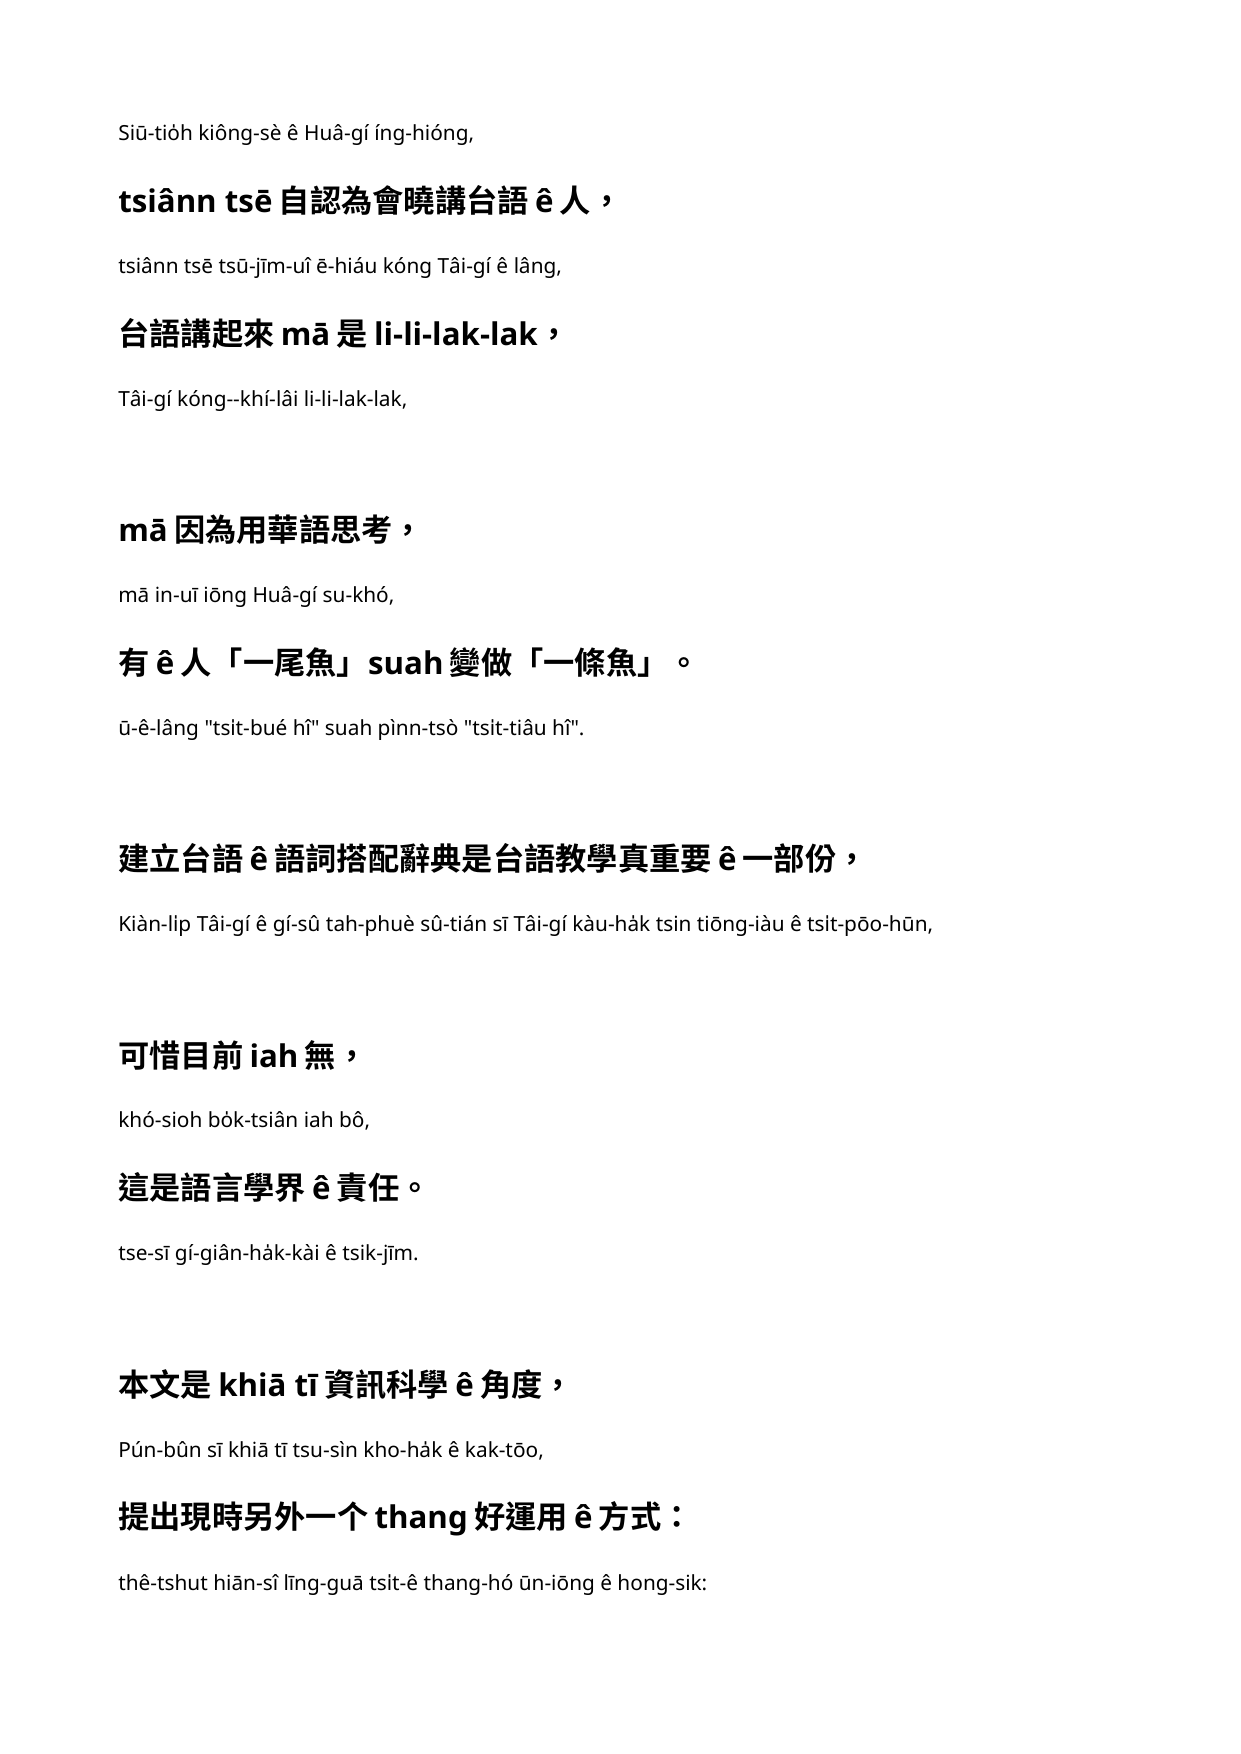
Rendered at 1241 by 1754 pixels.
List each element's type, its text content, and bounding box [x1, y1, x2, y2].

text tsiânn tsē自認為會曉講台語ê人， [118, 176, 1122, 221]
text Kiàn-li̍p Tâi-gí ê gí-sû tah-phuè sû-tián sī Tâi-gí kàu-ha̍k tsin tiōng-iàu ê tsi̍t-pōo-hūn, [118, 909, 1122, 938]
text mā因為用華語思考， [118, 505, 1122, 551]
text 本文是khiā tī資訊科學ê角度， [118, 1360, 1122, 1405]
text Pún-bûn sī khiā tī tsu-sìn kho-ha̍k ê kak-tōo, [118, 1435, 1122, 1463]
text Siū-tio̍h kiông-sè ê Huâ-gí íng-hióng, [118, 118, 1122, 147]
text tse-sī gí-giân-ha̍k-kài ê tsik-jīm. [118, 1238, 1122, 1267]
text 提出現時另外一个thang好運用ê方式： [118, 1493, 1122, 1538]
text ū-ê-lâng "tsi̍t-bué hî" suah pìnn-tsò "tsi̍t-tiâu hî". [118, 713, 1122, 741]
text mā in-uī iōng Huâ-gí su-khó, [118, 580, 1122, 608]
text 建立台語ê語詞搭配辭典是台語教學真重要ê一部份， [118, 834, 1122, 880]
text 可惜目前iah無， [118, 1031, 1122, 1076]
text 有ê人「一尾魚」suah變做「一條魚」。 [118, 638, 1122, 683]
text Tâi-gí kóng--khí-lâi li-li-lak-lak, [118, 384, 1122, 412]
text 台語講起來mā是li-li-lak-lak， [118, 309, 1122, 354]
text 這是語言學界ê責任。 [118, 1163, 1122, 1209]
text khó-sioh bo̍k-tsiân iah bô, [118, 1106, 1122, 1134]
text tsiânn tsē tsū-jīm-uî ē-hiáu kóng Tâi-gí ê lâng, [118, 251, 1122, 279]
text thê-tshut hiān-sî līng-guā tsi̍t-ê thang-hó ūn-iōng ê hong-sik: [118, 1568, 1122, 1596]
